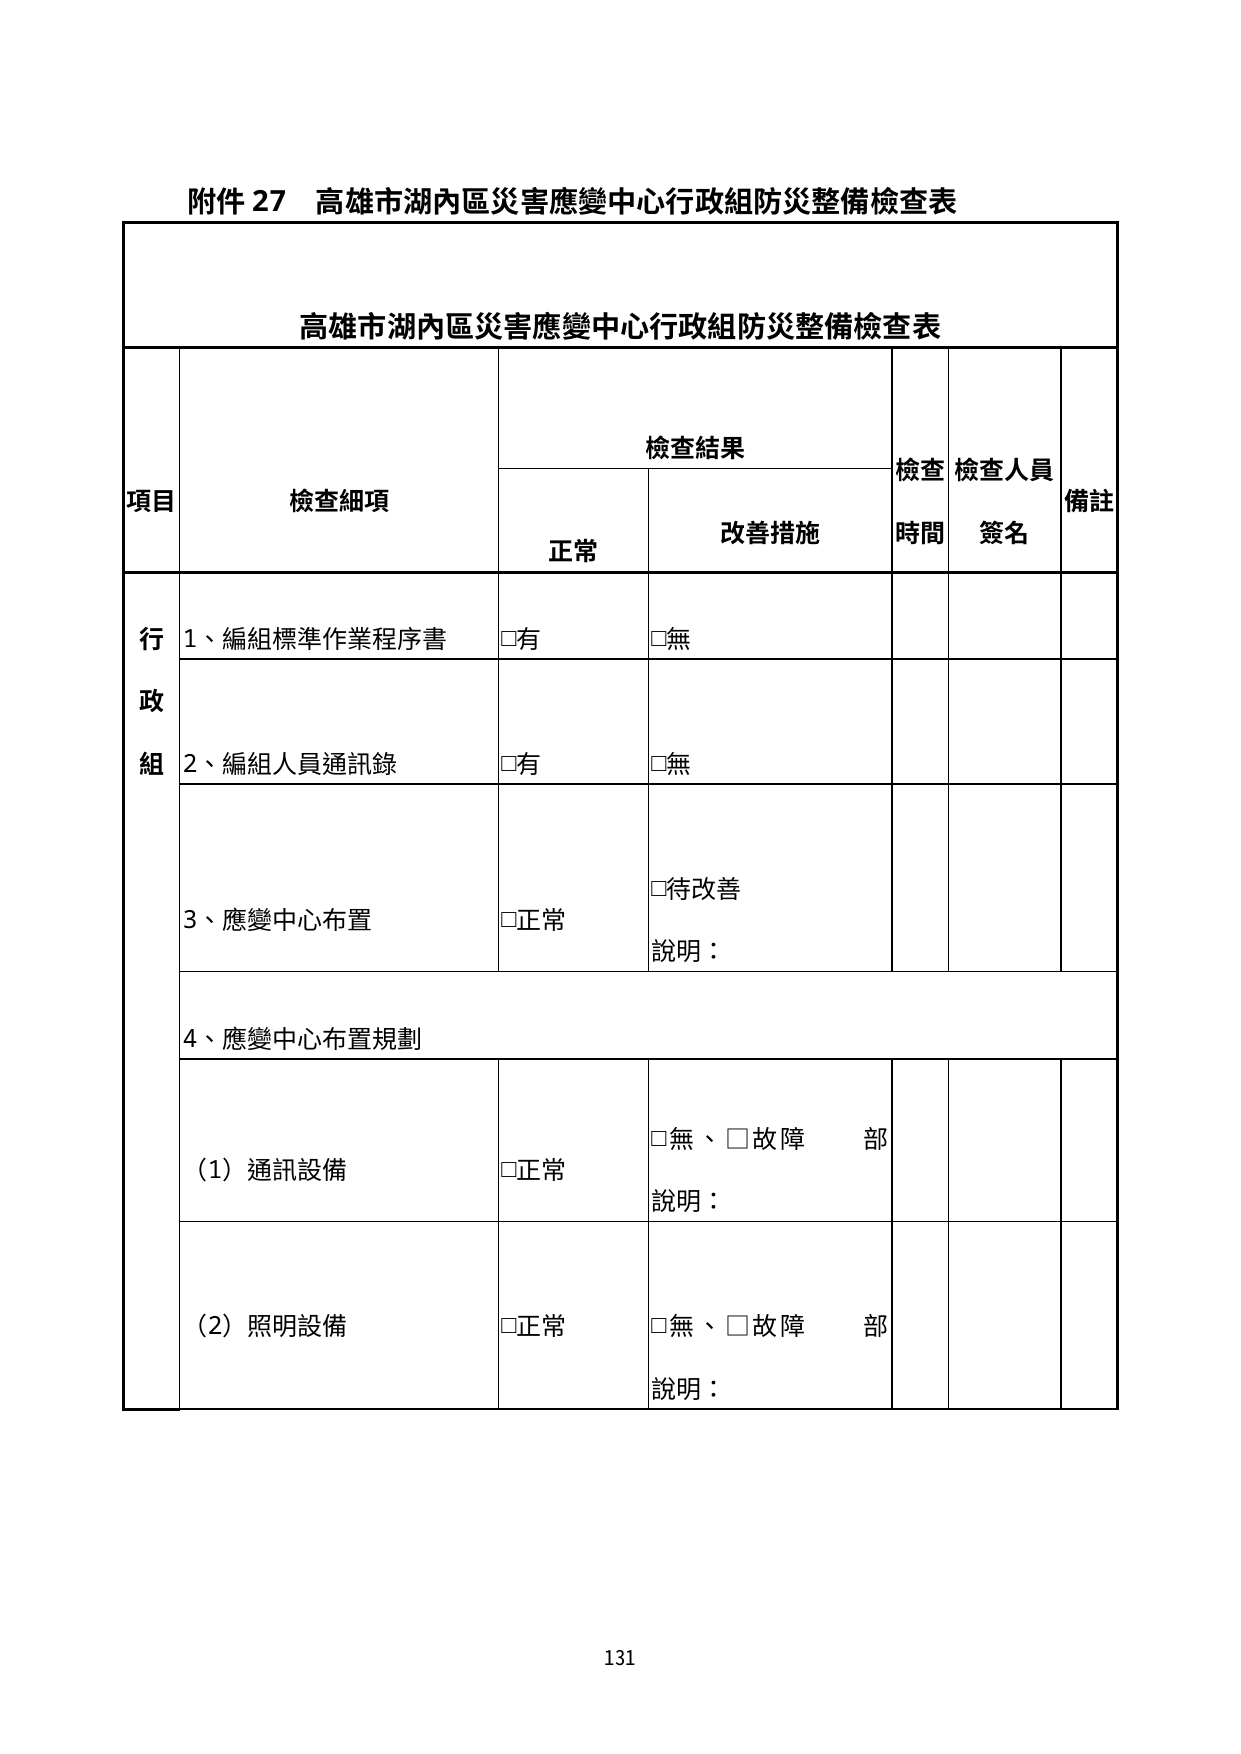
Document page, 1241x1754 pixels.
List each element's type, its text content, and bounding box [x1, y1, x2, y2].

table_cell □無 [649, 660, 891, 783]
table_cell 正常 [499, 469, 648, 571]
table_cell 4、應變中心布置規劃 [180, 972, 1116, 1058]
table_cell [893, 1060, 948, 1221]
table_cell [949, 1222, 1060, 1408]
table_cell □正常 [499, 785, 648, 971]
table_cell 2、編組人員通訊錄 [180, 660, 498, 783]
table_cell [1062, 785, 1116, 971]
table_cell 行 政 組 [125, 574, 179, 1408]
table_cell [893, 1222, 948, 1408]
table_cell [893, 660, 948, 783]
table_cell [949, 660, 1060, 783]
table_cell 檢查人員簽名 [949, 349, 1060, 571]
table_cell 1、編組標準作業程序書 [180, 574, 498, 658]
table_cell [949, 785, 1060, 971]
table_cell [1062, 660, 1116, 783]
table_cell [949, 574, 1060, 658]
table_cell 3、應變中心布置 [180, 785, 498, 971]
table_cell 檢查結果 [499, 349, 891, 468]
table_cell □正常 [499, 1222, 648, 1408]
text 附件27 高雄市湖內區災害應變中心行政組防災整備檢查表 [187, 158, 1053, 221]
table_cell □有 [499, 574, 648, 658]
table_cell □無、□故障 部 說明： [649, 1222, 891, 1408]
table_cell 檢查細項 [180, 349, 498, 571]
table_cell （1）通訊設備 [180, 1060, 498, 1221]
table_cell □正常 [499, 1060, 648, 1221]
table_cell □無、□故障 部 說明： [649, 1060, 891, 1221]
table_cell □待改善 說明： [649, 785, 891, 971]
table_cell [949, 1060, 1060, 1221]
table_cell □無 [649, 574, 891, 658]
table_cell [893, 785, 948, 971]
table_cell 檢查時間 [893, 349, 948, 571]
table_cell 改善措施 [649, 469, 891, 571]
table_cell □有 [499, 660, 648, 783]
table_cell 備註 [1062, 349, 1116, 571]
table_cell （2）照明設備 [180, 1222, 498, 1408]
table_cell 項目 [125, 349, 179, 571]
table_header 高雄市湖內區災害應變中心行政組防災整備檢查表 [125, 224, 1116, 346]
table_cell [1062, 1060, 1116, 1221]
table_cell [1062, 1222, 1116, 1408]
table_cell [893, 574, 948, 658]
table_cell [1062, 574, 1116, 658]
